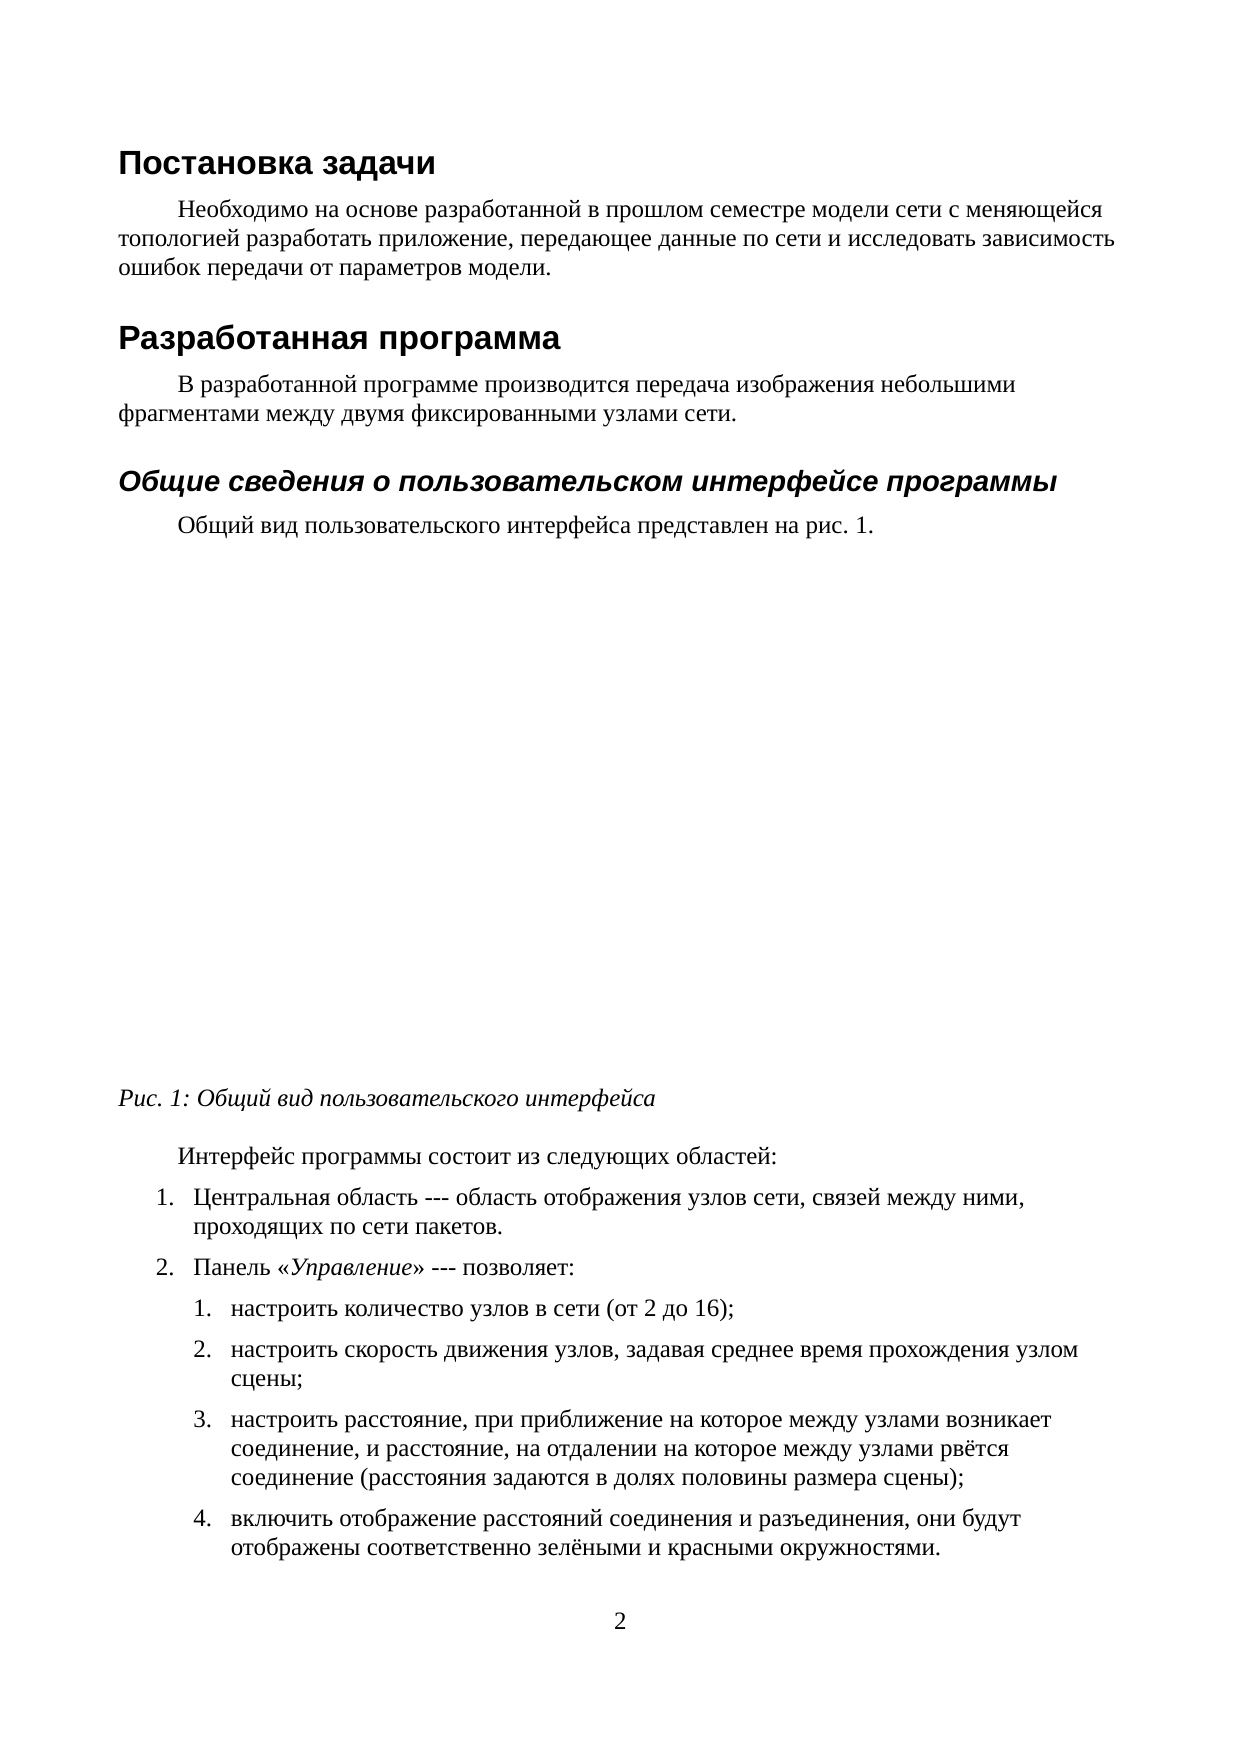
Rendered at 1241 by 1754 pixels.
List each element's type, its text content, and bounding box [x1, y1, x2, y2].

text В разработанной программе производится передача изображения небольшими фрагментами между двумя фиксированными узлами сети. [118, 369, 1122, 427]
list настроить расстояние, при приближение на которое между узлами возникает соединение, и расстояние, на отдалении на которое между узлами рвётся соединение (расстояния задаются в долях половины размера сцены); [193, 1404, 1122, 1491]
list Панель «Управление» --- позволяет: [156, 1252, 1122, 1281]
text [118, 551, 1122, 564]
list Центральная область --- область отображения узлов сети, связей между ними, проходящих по сети пакетов. [156, 1182, 1122, 1239]
subtitle Общие сведения о пользовательском интерфейсе программы [118, 464, 1122, 498]
text Интерфейс программы состоит из следующих областей: [118, 1112, 1122, 1169]
list включить отображение расстояний соединения и разъединения, они будут отображены соответственно зелёными и красными окружностями. [193, 1503, 1122, 1561]
list настроить скорость движения узлов, задавая среднее время прохождения узлом сцены; [193, 1334, 1122, 1392]
text Рис. 1: Общий вид пользовательского интерфейса [118, 564, 1122, 1112]
subtitle Постановка задачи [118, 143, 1122, 182]
text Общий вид пользовательского интерфейса представлен на рис. 1. [118, 510, 1122, 539]
subtitle Разработанная программа [118, 318, 1122, 357]
text Необходимо на основе разработанной в прошлом семестре модели сети с меняющейся топологией разработать приложение, передающее данные по сети и исследовать зависимость ошибок передачи от параметров модели. [118, 194, 1122, 281]
list настроить количество узлов в сети (от 2 до 16); [193, 1293, 1122, 1322]
